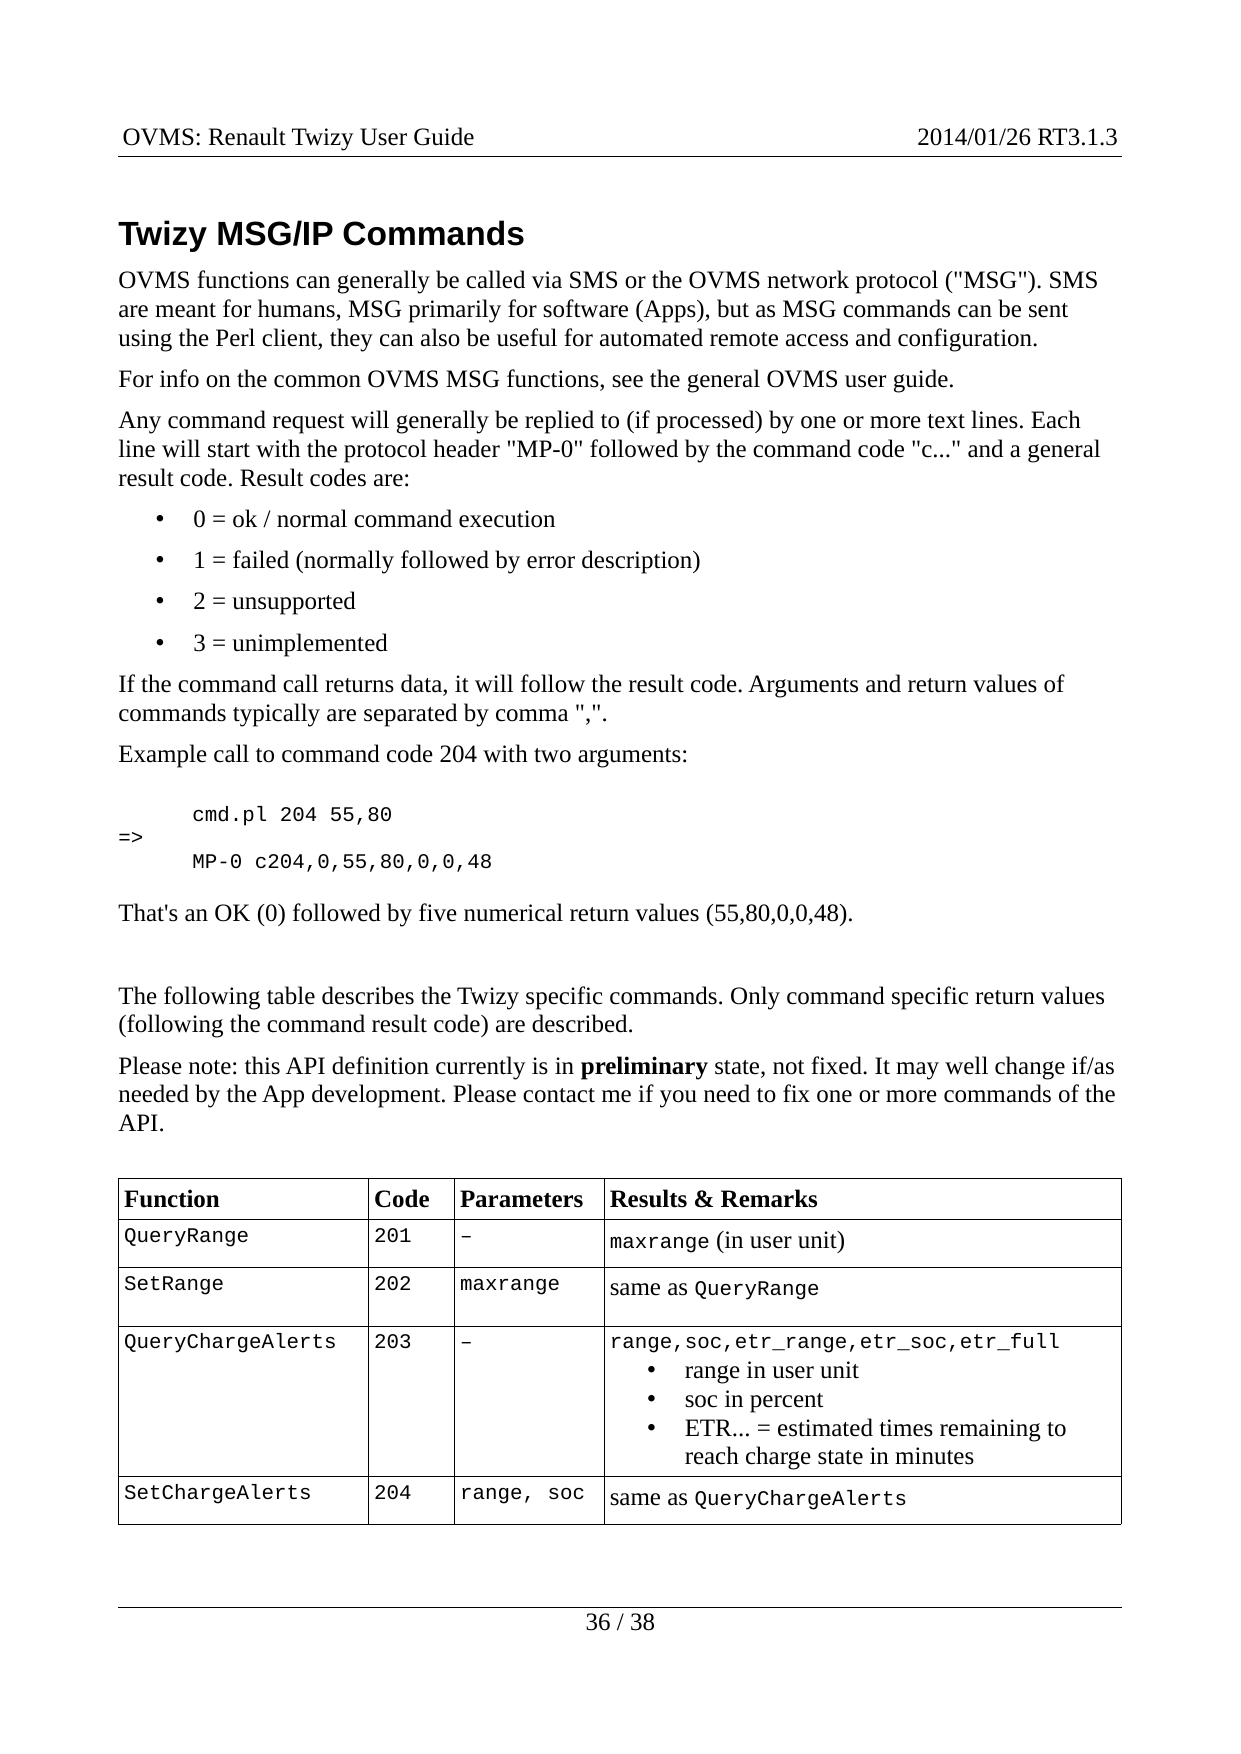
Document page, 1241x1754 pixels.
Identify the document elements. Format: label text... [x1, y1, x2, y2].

table_cell 204 [369, 1477, 454, 1524]
text Example call to command code 204 with two arguments: [118, 739, 1122, 768]
table_cell same as QueryRange [605, 1268, 1121, 1326]
table_cell QueryRange [119, 1220, 368, 1267]
list 2 = unsupported [156, 586, 1122, 615]
table_cell range, soc [455, 1477, 604, 1524]
list 0 = ok / normal command execution [156, 504, 1122, 533]
text => [118, 827, 1122, 851]
table_cell SetRange [119, 1268, 368, 1326]
text If the command call returns data, it will follow the result code. Arguments and return values of commands typically are separated by comma ",". [118, 669, 1122, 726]
table_cell SetChargeAlerts [119, 1477, 368, 1524]
text cmd.pl 204 55,80 [118, 804, 1122, 827]
table_cell maxrange (in user unit) [605, 1220, 1121, 1267]
table_cell 202 [369, 1268, 454, 1326]
text Any command request will generally be replied to (if processed) by one or more text lines. Each line will start with the protocol header "MP-0" followed by the command code "c..." and a general result code. Result codes are: [118, 405, 1122, 491]
table_header Parameters [455, 1179, 604, 1219]
table_header Code [369, 1179, 454, 1219]
list 1 = failed (normally followed by error description) [156, 545, 1122, 574]
text OVMS functions can generally be called via SMS or the OVMS network protocol ("MSG"). SMS are meant for humans, MSG primarily for software (Apps), but as MSG commands can be sent using the Perl client, they can also be useful for automated remote access and configuration. [118, 265, 1122, 351]
table_header Results & Remarks [605, 1179, 1121, 1219]
table_cell QueryChargeAlerts [119, 1327, 368, 1476]
table_cell – [455, 1220, 604, 1267]
text For info on the common OVMS MSG functions, see the general OVMS user guide. [118, 364, 1122, 393]
text That's an OK (0) followed by five numerical return values (55,80,0,0,48). [118, 898, 1122, 927]
text The following table describes the Twizy specific commands. Only command specific return values (following the command result code) are described. [118, 981, 1122, 1038]
subtitle Twizy MSG/IP Commands [118, 214, 1122, 253]
table_cell – [455, 1327, 604, 1476]
table_cell maxrange [455, 1268, 604, 1326]
list 3 = unimplemented [156, 628, 1122, 656]
table_cell range,soc,etr_range,etr_soc,etr_full range in user unit soc in percent ETR... = estimated times remaining to reach charge state in minutes [605, 1327, 1121, 1476]
text MP-0 c204,0,55,80,0,0,48 [118, 851, 1122, 875]
table_header Function [119, 1179, 368, 1219]
text Please note: this API definition currently is in preliminary state, not fixed. It may well change if/as needed by the App development. Please contact me if you need to fix one or more commands of the API. [118, 1051, 1122, 1137]
table_cell 203 [369, 1327, 454, 1476]
table_cell 201 [369, 1220, 454, 1267]
table_cell same as QueryChargeAlerts [605, 1477, 1121, 1524]
